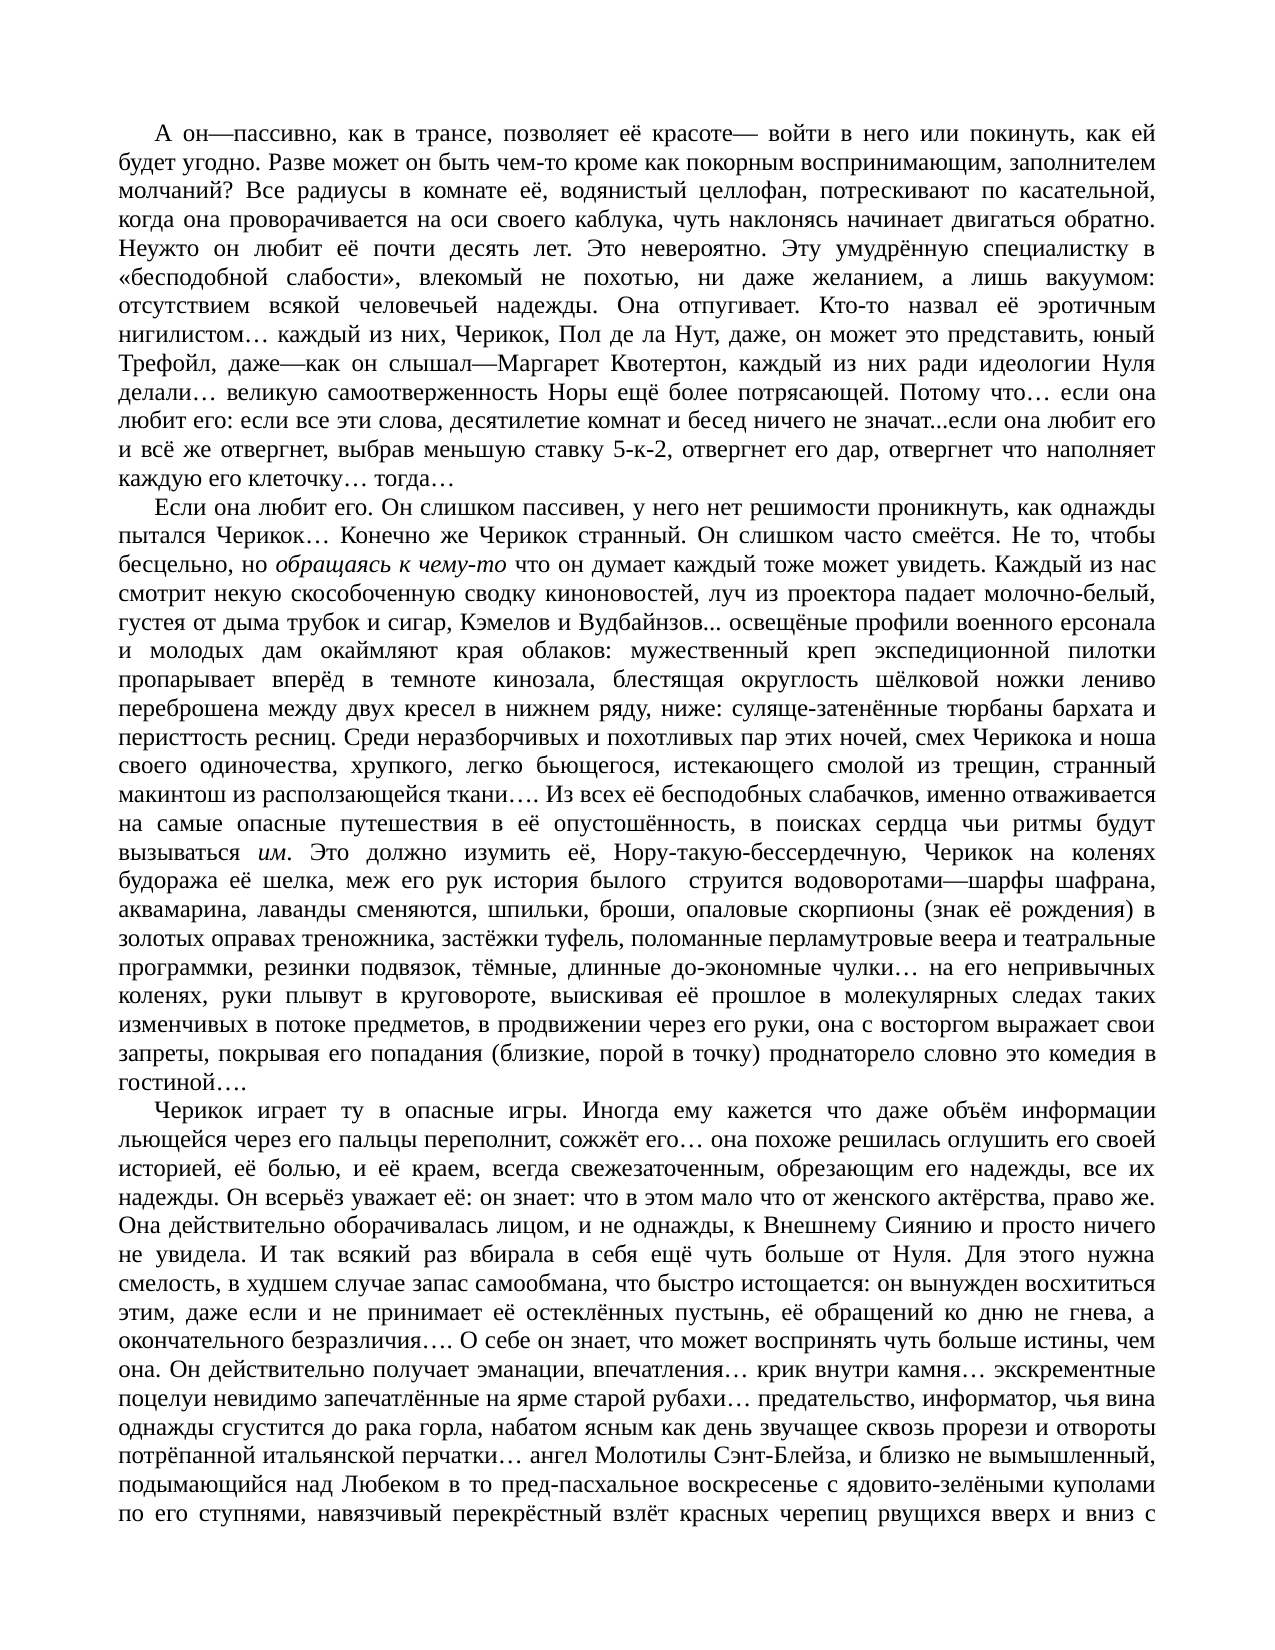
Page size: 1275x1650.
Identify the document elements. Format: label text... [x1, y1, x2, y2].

text Если она любит его. Он слишком пассивен, у него нет решимости проникнуть, как однажды пытался Черикок… Конечно же Черикок странный. Он слишком часто смеётся. Не то, чтобы бесцельно, но обращаясь к чему-то что он думает каждый тоже может увидеть. Каждый из нас смотрит некую скособоченную сводку киноновостей, луч из проектора падает молочно-белый, густея от дыма трубок и сигар, Кэмелов и Вудбайнзов... освещёные профили военного ерсонала и молодых дам окаймляют края облаков: мужественный креп экспедиционной пилотки пропарывает вперёд в темноте кинозала, блестящая округлость шёлковой ножки лениво переброшена между двух кресел в нижнем ряду, ниже: суляще-затенённые тюрбаны бархата и перисттость ресниц. Среди неразборчивых и похотливых пар этих ночей, смех Черикока и ноша своего одиночества, хрупкого, легко бьющегося, истекающего смолой из трещин, странный макинтош из расползающейся ткани…. Из всех её бесподобных слабачков, именно отваживается на самые опасные путешествия в её опустошённость, в поисках сердца чьи ритмы будут вызываться им. Это должно изумить её, Нору-такую-бессердечную, Черикок на коленях будоража её шелка, меж его рук история былого струится водоворотами—шарфы шафрана, аквамарина, лаванды сменяются, шпильки, броши, опаловые скорпионы (знак её рождения) в золотых оправах треножника, застёжки туфель, поломанные перламутровые веера и театральные программки, резинки подвязок, тёмные, длинные до-экономные чулки… на его непривычных коленях, руки плывут в круговороте, выискивая её прошлое в молекулярных следах таких изменчивых в потоке предметов, в продвижении через его руки, она с восторгом выражает свои запреты, покрывая его попадания (близкие, порой в точку) проднаторело словно это комедия в гостиной…. [118, 492, 1157, 1096]
text А он—пассивно, как в трансе, позволяет её красоте— войти в него или покинуть, как ей будет угодно. Разве может он быть чем-то кроме как покорным воспринимающим, заполнителем молчаний? Все радиусы в комнате её, водянистый целлофан, потрескивают по касательной, когда она проворачивается на оси своего каблука, чуть наклонясь начинает двигаться обратно. Неужто он любит её почти десять лет. Это невероятно. Эту умудрённую специалистку в «бесподобной слабости», влекомый не похотью, ни даже желанием, а лишь вакуумом: отсутствием всякой человечьей надежды. Она отпугивает. Кто-то назвал её эротичным нигилистом… каждый из них, Черикок, Пол де ла Нут, даже, он может это представить, юный Трефойл, даже—как он слышал—Маргарет Квотертон, каждый из них ради идеологии Нуля делали… великую самоотверженность Норы ещё более потрясающей. Потому что… если она любит его: если все эти слова, десятилетие комнат и бесед ничего не значат...если она любит его и всё же отвергнет, выбрав меньшую ставку 5-к-2, отвергнет его дар, отвергнет что наполняет каждую его клеточку… тогда… [118, 118, 1157, 492]
text Черикок играет ту в опасные игры. Иногда ему кажется что даже объём информации льющейся через его пальцы переполнит, сожжёт его… она похоже решилась оглушить его своей историей, её болью, и её краем, всегда свежезаточенным, обрезающим его надежды, все их надежды. Он всерьёз уважает её: он знает: что в этом мало что от женского актёрства, право же. Она действительно оборачивалась лицом, и не однажды, к Внешнему Сиянию и просто ничего не увидела. И так всякий раз вбирала в себя ещё чуть больше от Нуля. Для этого нужна смелость, в худшем случае запас самообмана, что быстро истощается: он вынужден восхититься этим, даже если и не принимает её остеклённых пустынь, её обращений ко дню не гнева, а окончательного безразличия…. О себе он знает, что может воспринять чуть больше истины, чем она. Он действительно получает эманации, впечатления… крик внутри камня… экскрементные поцелуи невидимо запечатлённые на ярме старой рубахи… предательство, информатор, чья вина однажды сгустится до рака горла, набатом ясным как день звучащее сквозь прорези и отвороты потрёпанной итальянской перчатки… ангел Молотилы Сэнт-Блейза, и близко не вымышленный, подымающийся над Любеком в то пред-пасхальное воскресенье с ядовито-зелёными куполами по его ступнями, навязчивый перекрёстный взлёт красных черепиц рвущихся вверх и вниз с [118, 1096, 1157, 1527]
